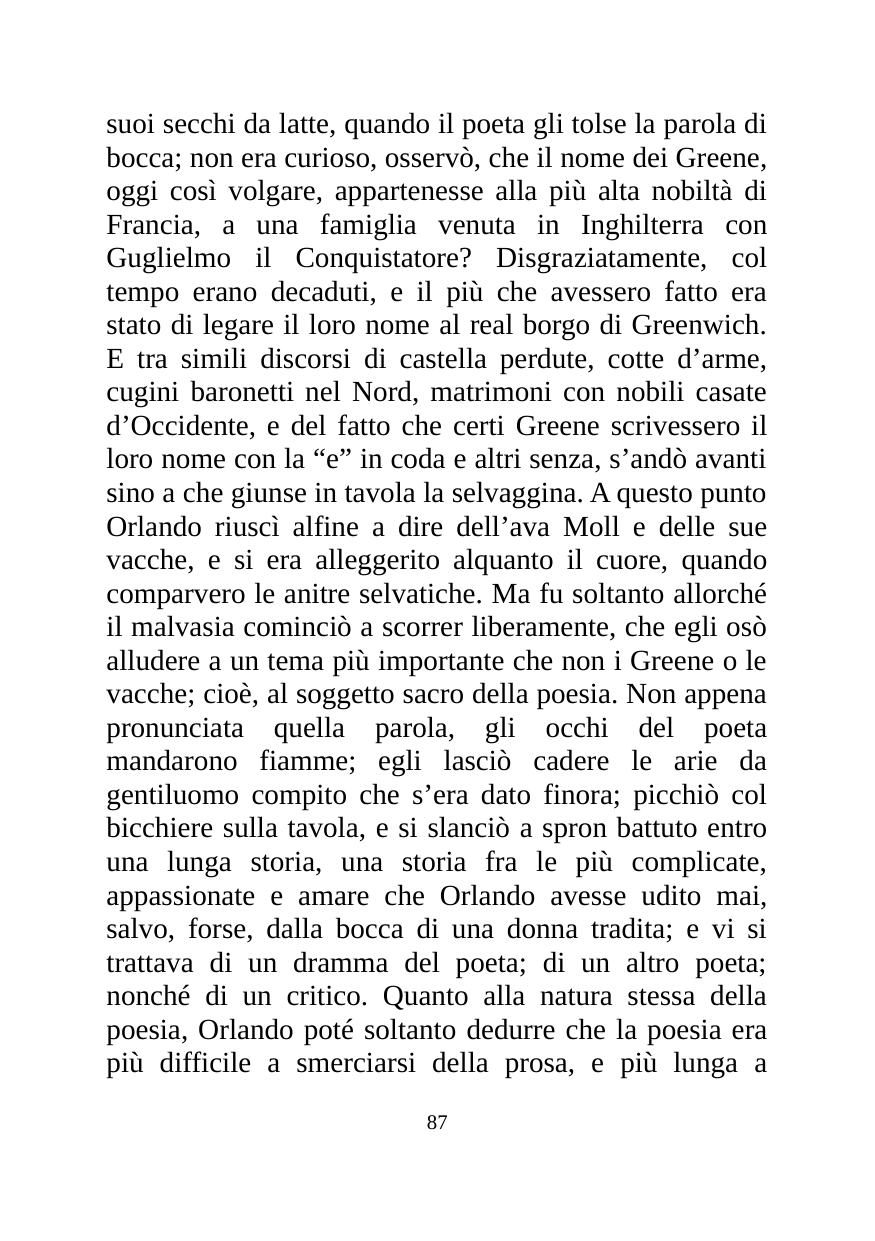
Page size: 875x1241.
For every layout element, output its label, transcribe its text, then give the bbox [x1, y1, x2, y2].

text suoi secchi da latte, quando il poeta gli tolse la parola di bocca; non era curioso, osservò, che il nome dei Greene, oggi così volgare, appartenesse alla più alta nobiltà di Francia, a una famiglia venuta in Inghilterra con Guglielmo il Conquistatore? Disgraziatamente, col tempo erano decaduti, e il più che avessero fatto era stato di legare il loro nome al real borgo di Greenwich. E tra simili discorsi di castella perdute, cotte d’arme, cugini baronetti nel Nord, matrimoni con nobili casate d’Occidente, e del fatto che certi Greene scrivessero il loro nome con la “e” in coda e altri senza, s’andò avanti sino a che giunse in tavola la selvaggina. A questo punto Orlando riuscì alfine a dire dell’ava Moll e delle sue vacche, e si era alleggerito alquanto il cuore, quando comparvero le anitre selvatiche. Ma fu soltanto allorché il malvasia cominciò a scorrer liberamente, che egli osò alludere a un tema più importante che non i Greene o le vacche; cioè, al soggetto sacro della poesia. Non appena pronunciata quella parola, gli occhi del poeta mandarono fiamme; egli lasciò cadere le arie da gentiluomo compito che s’era dato finora; picchiò col bicchiere sulla tavola, e si slanciò a spron battuto entro una lunga storia, una storia fra le più complicate, appassionate e amare che Orlando avesse udito mai, salvo, forse, dalla bocca di una donna tradita; e vi si trattava di un dramma del poeta; di un altro poeta; nonché di un critico. Quanto alla natura stessa della poesia, Orlando poté soltanto dedurre che la poesia era più difficile a smerciarsi della prosa, e più lunga a [106, 106, 768, 1079]
